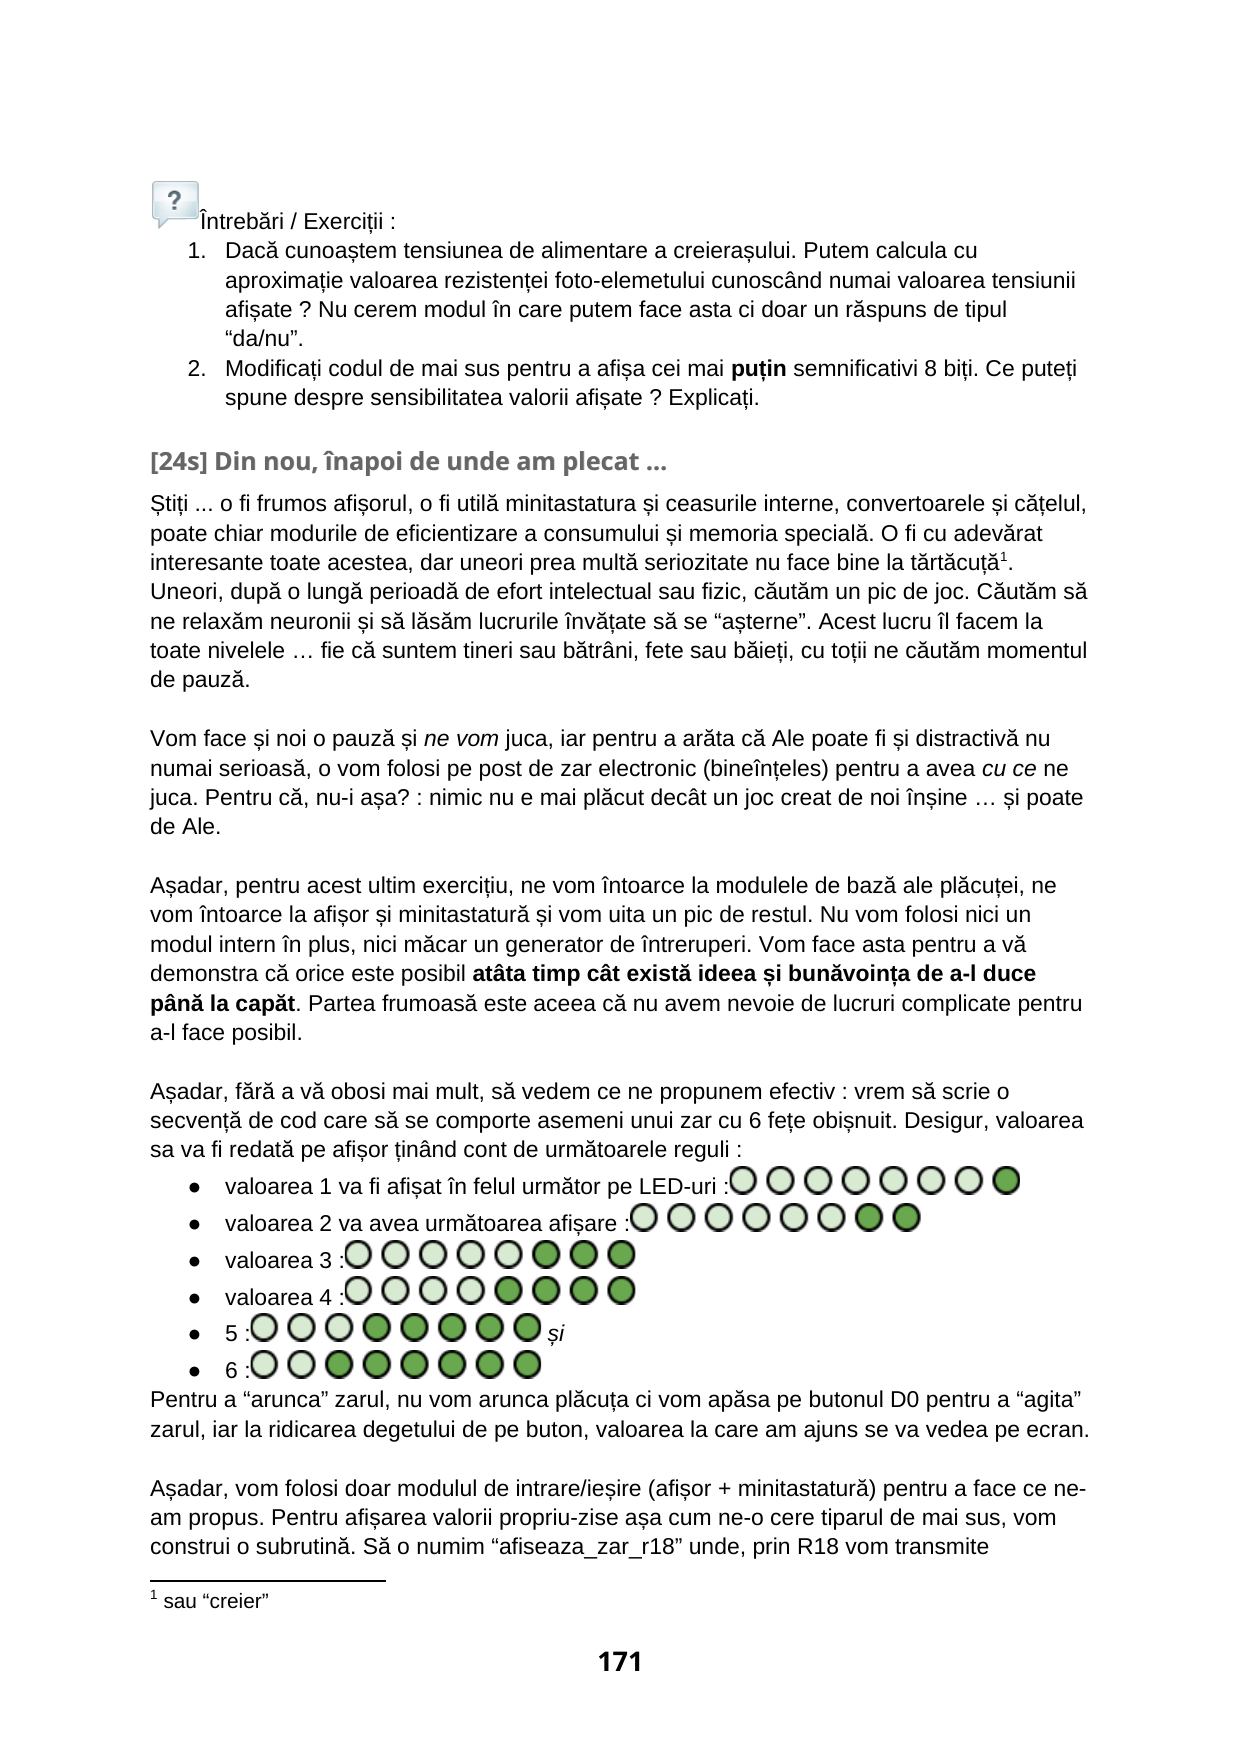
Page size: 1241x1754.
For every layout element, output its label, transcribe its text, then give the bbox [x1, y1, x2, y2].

picture [344, 1276, 636, 1305]
text Vom face și noi o pauză și ne vom juca, iar pentru a arăta că Ale poate fi și distractivă nu numai serioasă, o vom folosi pe post de zar electronic (bineînțeles) pentru a avea cu ce ne juca. Pentru că, nu-i așa? : nimic nu e mai plăcut decât un joc creat de noi înșine … și poate de Ale. [150, 726, 1091, 840]
subtitle [24s] Din nou, înapoi de unde am plecat … [150, 443, 1091, 477]
picture [630, 1203, 921, 1232]
list Dacă cunoaștem tensiunea de alimentare a creierașului. Putem calcula cu aproximație valoarea rezistenței foto-elemetului cunoscând numai valoarea tensiunii afișate ? Nu cerem modul în care putem face asta ci doar un răspuns de tipul “da/nu”. [187, 238, 1091, 352]
picture [344, 1240, 636, 1269]
list Modificați codul de mai sus pentru a afișa cei mai puțin semnificativi 8 biți. Ce puteți spune despre sensibilitatea valorii afișate ? Explicați. [187, 356, 1091, 411]
picture [729, 1166, 1020, 1195]
list valoarea 3 : [187, 1240, 1091, 1273]
list 5 : și [187, 1314, 1091, 1347]
picture [150, 179, 200, 230]
text Așadar, pentru acest ultim exercițiu, ne vom întoarce la modulele de bază ale plăcuței, ne vom întoarce la afișor și minitastatură și vom uita un pic de restul. Nu vom folosi nici un modul intern în plus, nici măcar un generator de întreruperi. Vom face asta pentru a vă demonstra că orice este posibil atâta timp cât există ideea și bunăvoința de a-l duce până la capăt. Partea frumoasă este aceea că nu avem nevoie de lucruri complicate pentru a-l face posibil. [150, 873, 1091, 1045]
text Așadar, vom folosi doar modulul de intrare/ieșire (afișor + minitastatură) pentru a face ce ne-am propus. Pentru afișarea valorii propriu-zise așa cum ne-o cere tiparul de mai sus, vom construi o subrutină. Să o numim “afiseaza_zar_r18” unde, prin R18 vom transmite [150, 1475, 1091, 1560]
list valoarea 2 va avea următoarea afișare : [187, 1203, 1091, 1236]
text Așadar, fără a vă obosi mai mult, să vedem ce ne propunem efectiv : vrem să scrie o secvență de cod care să se comporte asemeni unui zar cu 6 fețe obișnuit. Desigur, valoarea sa va fi redată pe afișor ținând cont de următoarele reguli : [150, 1078, 1091, 1163]
text Întrebări / Exerciții : [150, 179, 1091, 234]
list 6 : [187, 1350, 1091, 1383]
picture [250, 1350, 542, 1379]
list valoarea 4 : [187, 1277, 1091, 1310]
text Știți ... o fi frumos afișorul, o fi utilă minitastatura și ceasurile interne, convertoarele și cățelul, poate chiar modurile de eficientizare a consumului și memoria specială. O fi cu adevărat interesante toate acestea, dar uneori prea multă seriozitate nu face bine la tărtăcuță. Uneori, după o lungă perioadă de efort intelectual sau fizic, căutăm un pic de joc. Căutăm să ne relaxăm neuronii și să lăsăm lucrurile învățate să se “așterne”. Acest lucru îl facem la toate nivelele … fie că suntem tineri sau bătrâni, fete sau băieți, cu toții ne căutăm momentul de pauză. [150, 491, 1091, 693]
picture [250, 1313, 542, 1342]
list valoarea 1 va fi afișat în felul următor pe LED-uri : [187, 1167, 1091, 1199]
text Pentru a “arunca” zarul, nu vom arunca plăcuța ci vom apăsa pe butonul D0 pentru a “agita” zarul, iar la ridicarea degetului de pe buton, valoarea la care am ajuns se va vedea pe ecran. [150, 1387, 1091, 1442]
text sau “creier” [150, 1587, 1091, 1613]
